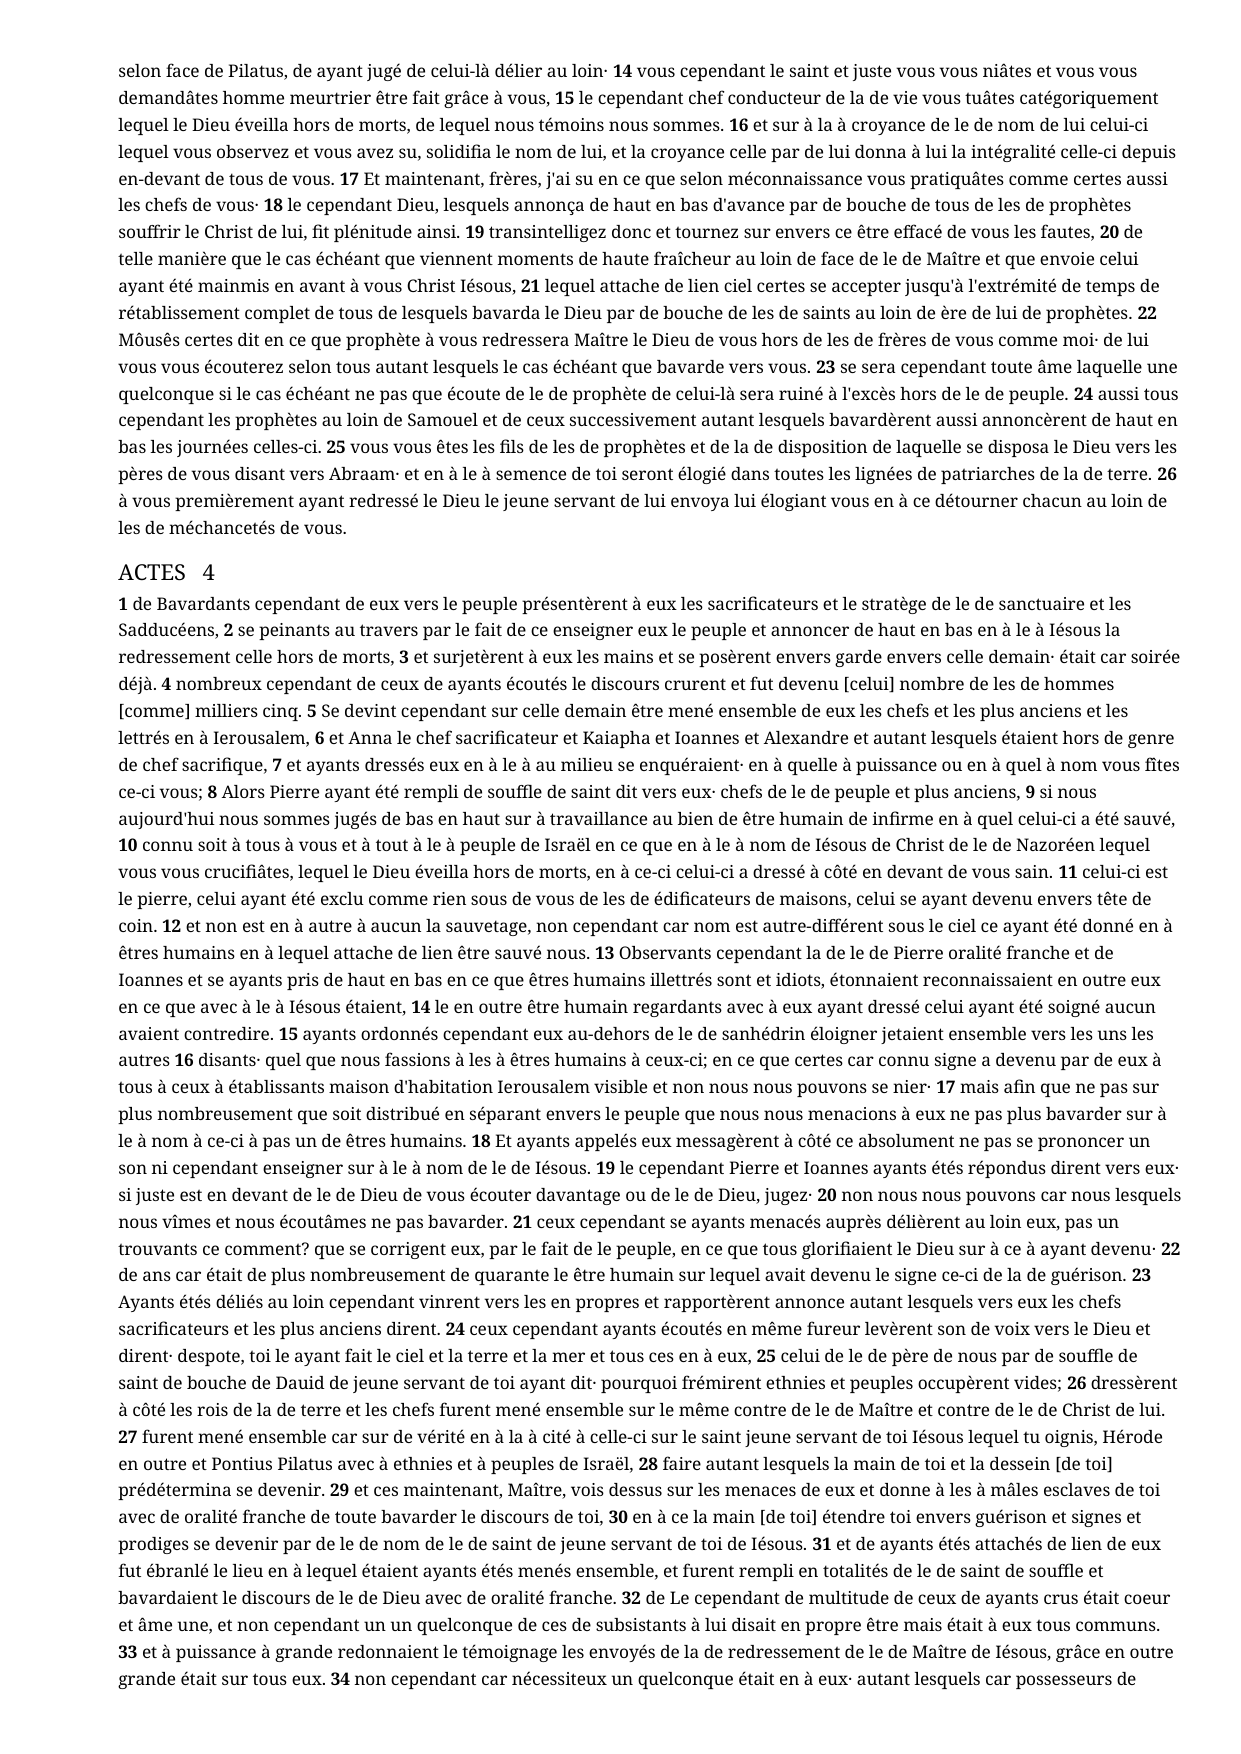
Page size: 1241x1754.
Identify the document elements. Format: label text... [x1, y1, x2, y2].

text selon face de Pilatus, de ayant jugé de celui-là délier au loin· 14 vous cependant le saint et juste vous vous niâtes et vous vous demandâtes homme meurtrier être fait grâce à vous, 15 le cependant chef conducteur de la de vie vous tuâtes catégoriquement lequel le Dieu éveilla hors de morts, de lequel nous témoins nous sommes. 16 et sur à la à croyance de le de nom de lui celui-ci lequel vous observez et vous avez su, solidifia le nom de lui, et la croyance celle par de lui donna à lui la intégralité celle-ci depuis en-devant de tous de vous. 17 Et maintenant, frères, j'ai su en ce que selon méconnaissance vous pratiquâtes comme certes aussi les chefs de vous· 18 le cependant Dieu, lesquels annonça de haut en bas d'avance par de bouche de tous de les de prophètes souffrir le Christ de lui, fit plénitude ainsi. 19 transintelligez donc et tournez sur envers ce être effacé de vous les fautes, 20 de telle manière que le cas échéant que viennent moments de haute fraîcheur au loin de face de le de Maître et que envoie celui ayant été mainmis en avant à vous Christ Iésous, 21 lequel attache de lien ciel certes se accepter jusqu'à l'extrémité de temps de rétablissement complet de tous de lesquels bavarda le Dieu par de bouche de les de saints au loin de ère de lui de prophètes. 22 Môusês certes dit en ce que prophète à vous redressera Maître le Dieu de vous hors de les de frères de vous comme moi· de lui vous vous écouterez selon tous autant lesquels le cas échéant que bavarde vers vous. 23 se sera cependant toute âme laquelle une quelconque si le cas échéant ne pas que écoute de le de prophète de celui-là sera ruiné à l'excès hors de le de peuple. 24 aussi tous cependant les prophètes au loin de Samouel et de ceux successivement autant lesquels bavardèrent aussi annoncèrent de haut en bas les journées celles-ci. 25 vous vous êtes les fils de les de prophètes et de la de disposition de laquelle se disposa le Dieu vers les pères de vous disant vers Abraam· et en à le à semence de toi seront élogié dans toutes les lignées de patriarches de la de terre. 26 à vous premièrement ayant redressé le Dieu le jeune servant de lui envoya lui élogiant vous en à ce détourner chacun au loin de les de méchancetés de vous. [118, 59, 1181, 539]
text 1 de Bavardants cependant de eux vers le peuple présentèrent à eux les sacrificateurs et le stratège de le de sanctuaire et les Sadducéens, 2 se peinants au travers par le fait de ce enseigner eux le peuple et annoncer de haut en bas en à le à Iésous la redressement celle hors de morts, 3 et surjetèrent à eux les mains et se posèrent envers garde envers celle demain· était car soirée déjà. 4 nombreux cependant de ceux de ayants écoutés le discours crurent et fut devenu [celui] nombre de les de hommes [comme] milliers cinq. 5 Se devint cependant sur celle demain être mené ensemble de eux les chefs et les plus anciens et les lettrés en à Ierousalem, 6 et Anna le chef sacrificateur et Kaiapha et Ioannes et Alexandre et autant lesquels étaient hors de genre de chef sacrifique, 7 et ayants dressés eux en à le à au milieu se enquéraient· en à quelle à puissance ou en à quel à nom vous fîtes ce-ci vous; 8 Alors Pierre ayant été rempli de souffle de saint dit vers eux· chefs de le de peuple et plus anciens, 9 si nous aujourd'hui nous sommes jugés de bas en haut sur à travaillance au bien de être humain de infirme en à quel celui-ci a été sauvé, 10 connu soit à tous à vous et à tout à le à peuple de Israël en ce que en à le à nom de Iésous de Christ de le de Nazoréen lequel vous vous crucifiâtes, lequel le Dieu éveilla hors de morts, en à ce-ci celui-ci a dressé à côté en devant de vous sain. 11 celui-ci est le pierre, celui ayant été exclu comme rien sous de vous de les de édificateurs de maisons, celui se ayant devenu envers tête de coin. 12 et non est en à autre à aucun la sauvetage, non cependant car nom est autre-différent sous le ciel ce ayant été donné en à êtres humains en à lequel attache de lien être sauvé nous. 13 Observants cependant la de le de Pierre oralité franche et de Ioannes et se ayants pris de haut en bas en ce que êtres humains illettrés sont et idiots, étonnaient reconnaissaient en outre eux en ce que avec à le à Iésous étaient, 14 le en outre être humain regardants avec à eux ayant dressé celui ayant été soigné aucun avaient contredire. 15 ayants ordonnés cependant eux au-dehors de le de sanhédrin éloigner jetaient ensemble vers les uns les autres 16 disants· quel que nous fassions à les à êtres humains à ceux-ci; en ce que certes car connu signe a devenu par de eux à tous à ceux à établissants maison d'habitation Ierousalem visible et non nous nous pouvons se nier· 17 mais afin que ne pas sur plus nombreusement que soit distribué en séparant envers le peuple que nous nous menacions à eux ne pas plus bavarder sur à le à nom à ce-ci à pas un de êtres humains. 18 Et ayants appelés eux messagèrent à côté ce absolument ne pas se prononcer un son ni cependant enseigner sur à le à nom de le de Iésous. 19 le cependant Pierre et Ioannes ayants étés répondus dirent vers eux· si juste est en devant de le de Dieu de vous écouter davantage ou de le de Dieu, jugez· 20 non nous nous pouvons car nous lesquels nous vîmes et nous écoutâmes ne pas bavarder. 21 ceux cependant se ayants menacés auprès délièrent au loin eux, pas un trouvants ce comment? que se corrigent eux, par le fait de le peuple, en ce que tous glorifiaient le Dieu sur à ce à ayant devenu· 22 de ans car était de plus nombreusement de quarante le être humain sur lequel avait devenu le signe ce-ci de la de guérison. 23 Ayants étés déliés au loin cependant vinrent vers les en propres et rapportèrent annonce autant lesquels vers eux les chefs sacrificateurs et les plus anciens dirent. 24 ceux cependant ayants écoutés en même fureur levèrent son de voix vers le Dieu et dirent· despote, toi le ayant fait le ciel et la terre et la mer et tous ces en à eux, 25 celui de le de père de nous par de souffle de saint de bouche de Dauid de jeune servant de toi ayant dit· pourquoi frémirent ethnies et peuples occupèrent vides; 26 dressèrent à côté les rois de la de terre et les chefs furent mené ensemble sur le même contre de le de Maître et contre de le de Christ de lui. 27 furent mené ensemble car sur de vérité en à la à cité à celle-ci sur le saint jeune servant de toi Iésous lequel tu oignis, Hérode en outre et Pontius Pilatus avec à ethnies et à peuples de Israël, 28 faire autant lesquels la main de toi et la dessein [de toi] prédétermina se devenir. 29 et ces maintenant, Maître, vois dessus sur les menaces de eux et donne à les à mâles esclaves de toi avec de oralité franche de toute bavarder le discours de toi, 30 en à ce la main [de toi] étendre toi envers guérison et signes et prodiges se devenir par de le de nom de le de saint de jeune servant de toi de Iésous. 31 et de ayants étés attachés de lien de eux fut ébranlé le lieu en à lequel étaient ayants étés menés ensemble, et furent rempli en totalités de le de saint de souffle et bavardaient le discours de le de Dieu avec de oralité franche. 32 de Le cependant de multitude de ceux de ayants crus était coeur et âme une, et non cependant un un quelconque de ces de subsistants à lui disait en propre être mais était à eux tous communs. 33 et à puissance à grande redonnaient le témoignage les envoyés de la de redressement de le de Maître de Iésous, grâce en outre grande était sur tous eux. 34 non cependant car nécessiteux un quelconque était en à eux· autant lesquels car possesseurs de [118, 592, 1181, 1690]
text ACTES 4 [118, 557, 1181, 587]
